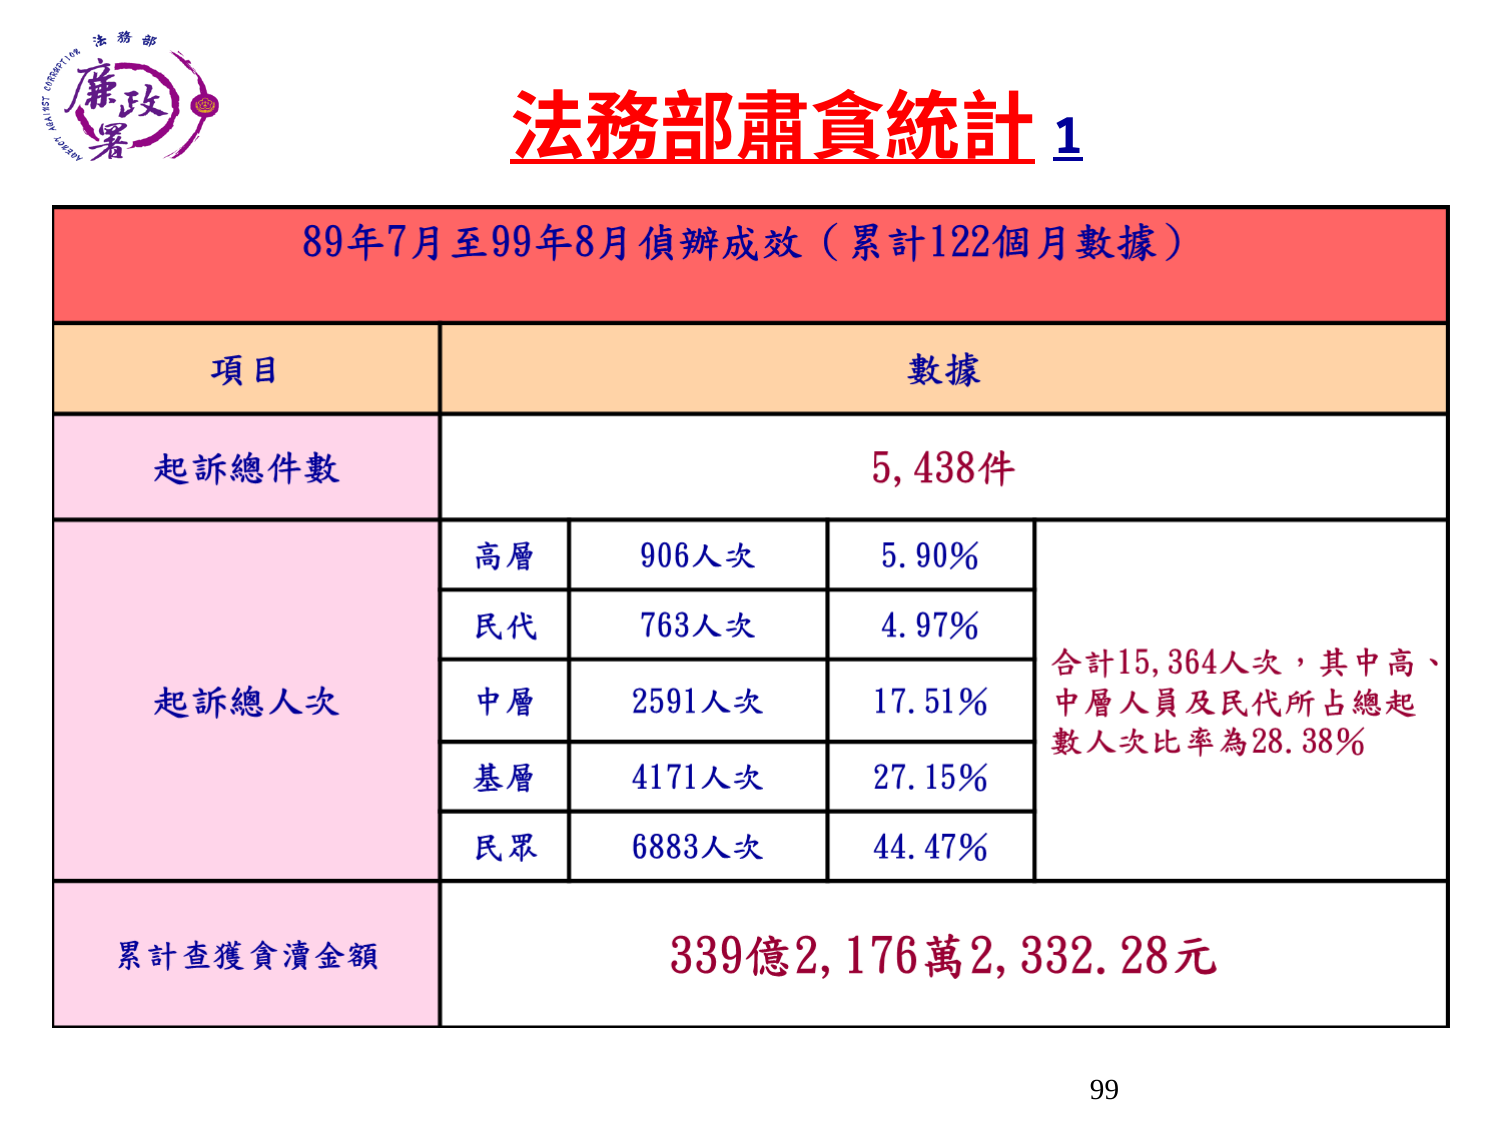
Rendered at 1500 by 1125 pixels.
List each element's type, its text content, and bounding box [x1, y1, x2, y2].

text_box [1074, 1037, 1388, 1113]
title 法務部肅貪統計1 [159, 0, 1435, 188]
picture [52, 202, 1471, 1028]
